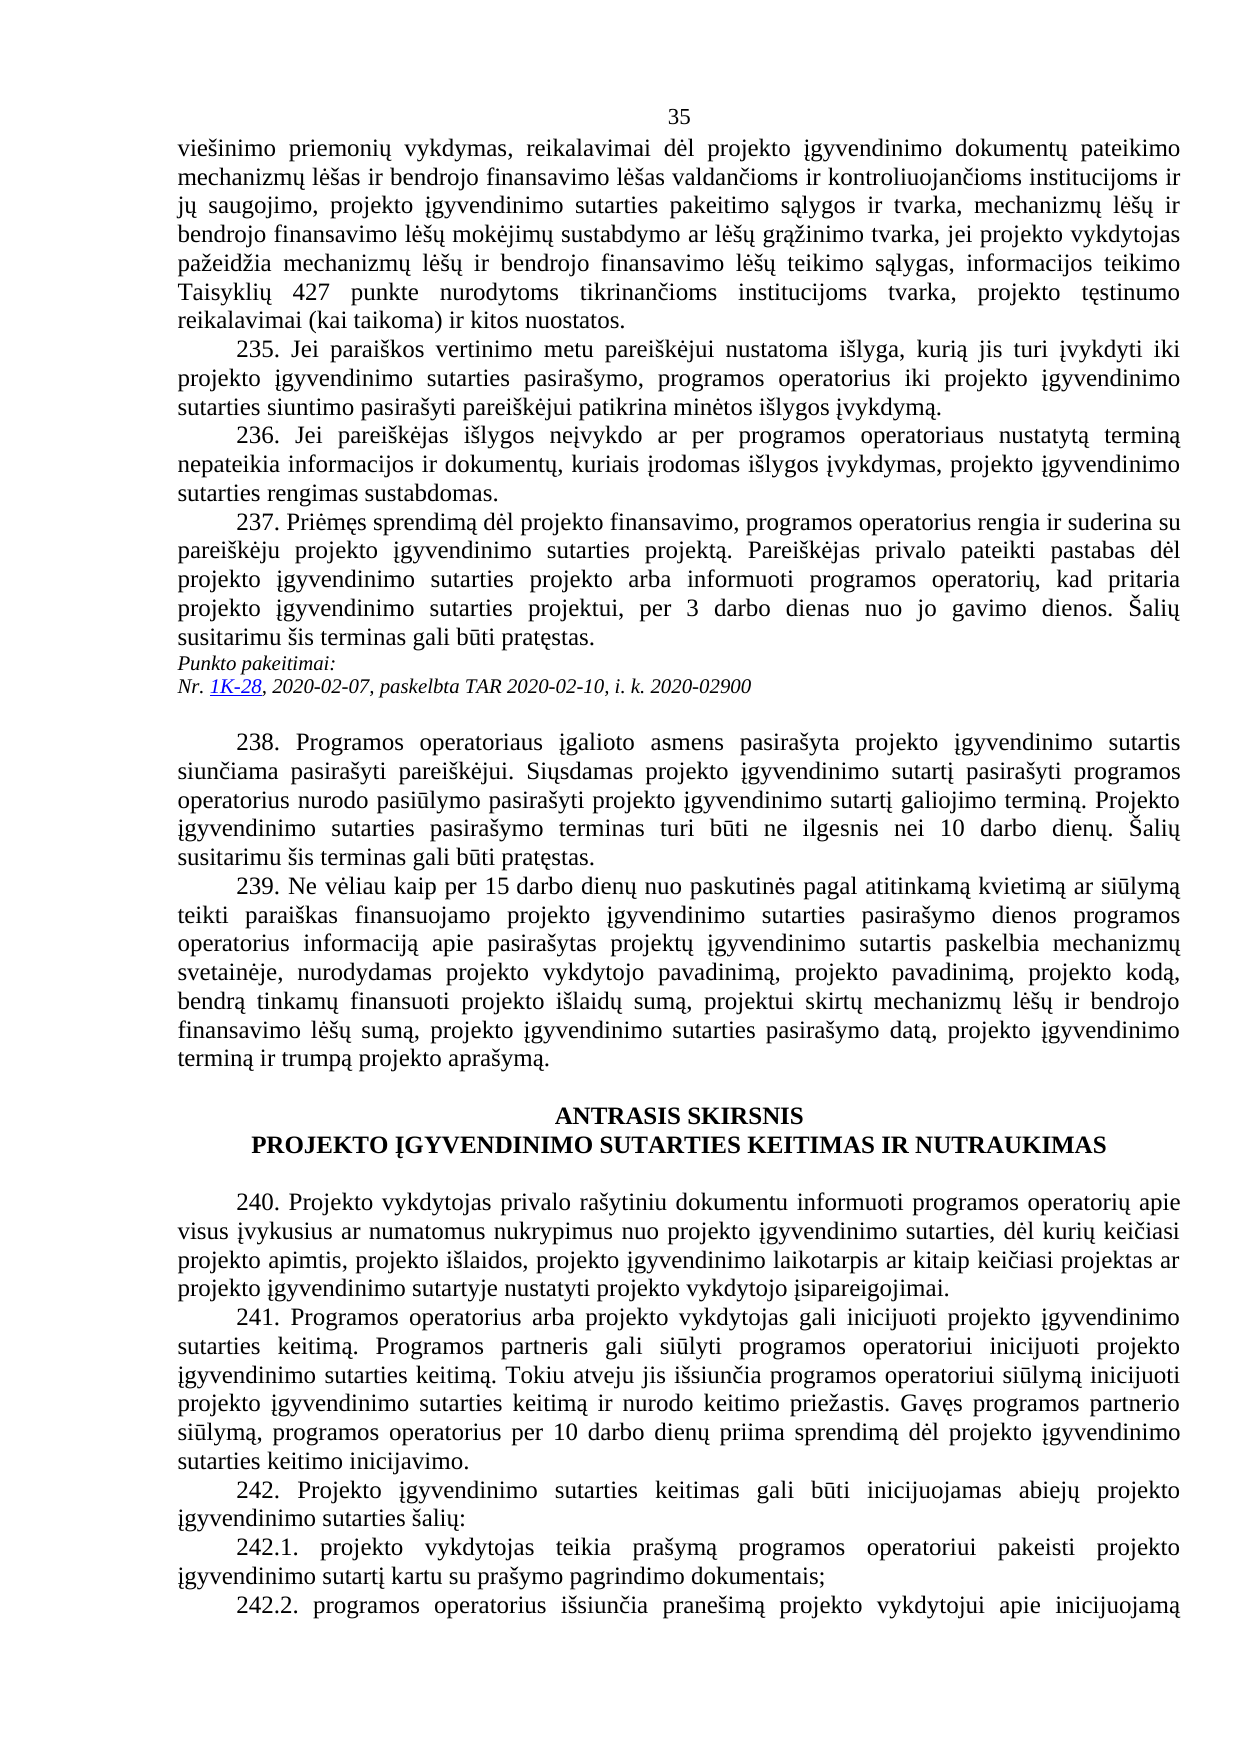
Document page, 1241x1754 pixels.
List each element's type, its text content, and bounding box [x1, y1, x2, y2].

text Projekto ĮGYVENDINIMO sutarties keitimas ir nutraukimas [177, 1130, 1181, 1158]
text viešinimo priemonių vykdymas, reikalavimai dėl projekto įgyvendinimo dokumentų pateikimo mechanizmų lėšas ir bendrojo finansavimo lėšas valdančioms ir kontroliuojančioms institucijoms ir jų saugojimo, projekto įgyvendinimo sutarties pakeitimo sąlygos ir tvarka, mechanizmų lėšų ir bendrojo finansavimo lėšų mokėjimų sustabdymo ar lėšų grąžinimo tvarka, jei projekto vykdytojas pažeidžia mechanizmų lėšų ir bendrojo finansavimo lėšų teikimo sąlygas, informacijos teikimo Taisyklių 427 punkte nurodytoms tikrinančioms institucijoms tvarka, projekto tęstinumo reikalavimai (kai taikoma) ir kitos nuostatos. [177, 133, 1181, 334]
text 240. Projekto vykdytojas privalo rašytiniu dokumentu informuoti programos operatorių apie visus įvykusius ar numatomus nukrypimus nuo projekto įgyvendinimo sutarties, dėl kurių keičiasi projekto apimtis, projekto išlaidos, projekto įgyvendinimo laikotarpis ar kitaip keičiasi projektas ar projekto įgyvendinimo sutartyje nustatyti projekto vykdytojo įsipareigojimai. [177, 1187, 1181, 1302]
text 238. Programos operatoriaus įgalioto asmens pasirašyta projekto įgyvendinimo sutartis siunčiama pasirašyti pareiškėjui. Siųsdamas projekto įgyvendinimo sutartį pasirašyti programos operatorius nurodo pasiūlymo pasirašyti projekto įgyvendinimo sutartį galiojimo terminą. Projekto įgyvendinimo sutarties pasirašymo terminas turi būti ne ilgesnis nei 10 darbo dienų. Šalių susitarimu šis terminas gali būti pratęstas. [177, 727, 1181, 871]
text Nr. 1K-28, 2020-02-07, paskelbta TAR 2020-02-10, i. k. 2020-02900 [177, 674, 1181, 698]
text ANTRASIS SKIRSNIS [177, 1101, 1181, 1130]
text 236. Jei pareiškėjas išlygos neįvykdo ar per programos operatoriaus nustatytą terminą nepateikia informacijos ir dokumentų, kuriais įrodomas išlygos įvykdymas, projekto įgyvendinimo sutarties rengimas sustabdomas. [177, 420, 1181, 507]
text 242. Projekto įgyvendinimo sutarties keitimas gali būti inicijuojamas abiejų projekto įgyvendinimo sutarties šalių: [177, 1475, 1181, 1532]
text 242.1. projekto vykdytojas teikia prašymą programos operatoriui pakeisti projekto įgyvendinimo sutartį kartu su prašymo pagrindimo dokumentais; [177, 1532, 1181, 1590]
text 241. Programos operatorius arba projekto vykdytojas gali inicijuoti projekto įgyvendinimo sutarties keitimą. Programos partneris gali siūlyti programos operatoriui inicijuoti projekto įgyvendinimo sutarties keitimą. Tokiu atveju jis išsiunčia programos operatoriui siūlymą inicijuoti projekto įgyvendinimo sutarties keitimą ir nurodo keitimo priežastis. Gavęs programos partnerio siūlymą, programos operatorius per 10 darbo dienų priima sprendimą dėl projekto įgyvendinimo sutarties keitimo inicijavimo. [177, 1302, 1181, 1475]
text 239. Ne vėliau kaip per 15 darbo dienų nuo paskutinės pagal atitinkamą kvietimą ar siūlymą teikti paraiškas finansuojamo projekto įgyvendinimo sutarties pasirašymo dienos programos operatorius informaciją apie pasirašytas projektų įgyvendinimo sutartis paskelbia mechanizmų svetainėje, nurodydamas projekto vykdytojo pavadinimą, projekto pavadinimą, projekto kodą, bendrą tinkamų finansuoti projekto išlaidų sumą, projektui skirtų mechanizmų lėšų ir bendrojo finansavimo lėšų sumą, projekto įgyvendinimo sutarties pasirašymo datą, projekto įgyvendinimo terminą ir trumpą projekto aprašymą. [177, 871, 1181, 1072]
text 242.2. programos operatorius išsiunčia pranešimą projekto vykdytojui apie inicijuojamą [177, 1590, 1181, 1618]
text 237. Priėmęs sprendimą dėl projekto finansavimo, programos operatorius rengia ir suderina su pareiškėju projekto įgyvendinimo sutarties projektą. Pareiškėjas privalo pateikti pastabas dėl projekto įgyvendinimo sutarties projekto arba informuoti programos operatorių, kad pritaria projekto įgyvendinimo sutarties projektui, per 3 darbo dienas nuo jo gavimo dienos. Šalių susitarimu šis terminas gali būti pratęstas. [177, 507, 1181, 650]
text Punkto pakeitimai: [177, 650, 1181, 674]
text 235. Jei paraiškos vertinimo metu pareiškėjui nustatoma išlyga, kurią jis turi įvykdyti iki projekto įgyvendinimo sutarties pasirašymo, programos operatorius iki projekto įgyvendinimo sutarties siuntimo pasirašyti pareiškėjui patikrina minėtos išlygos įvykdymą. [177, 334, 1181, 420]
